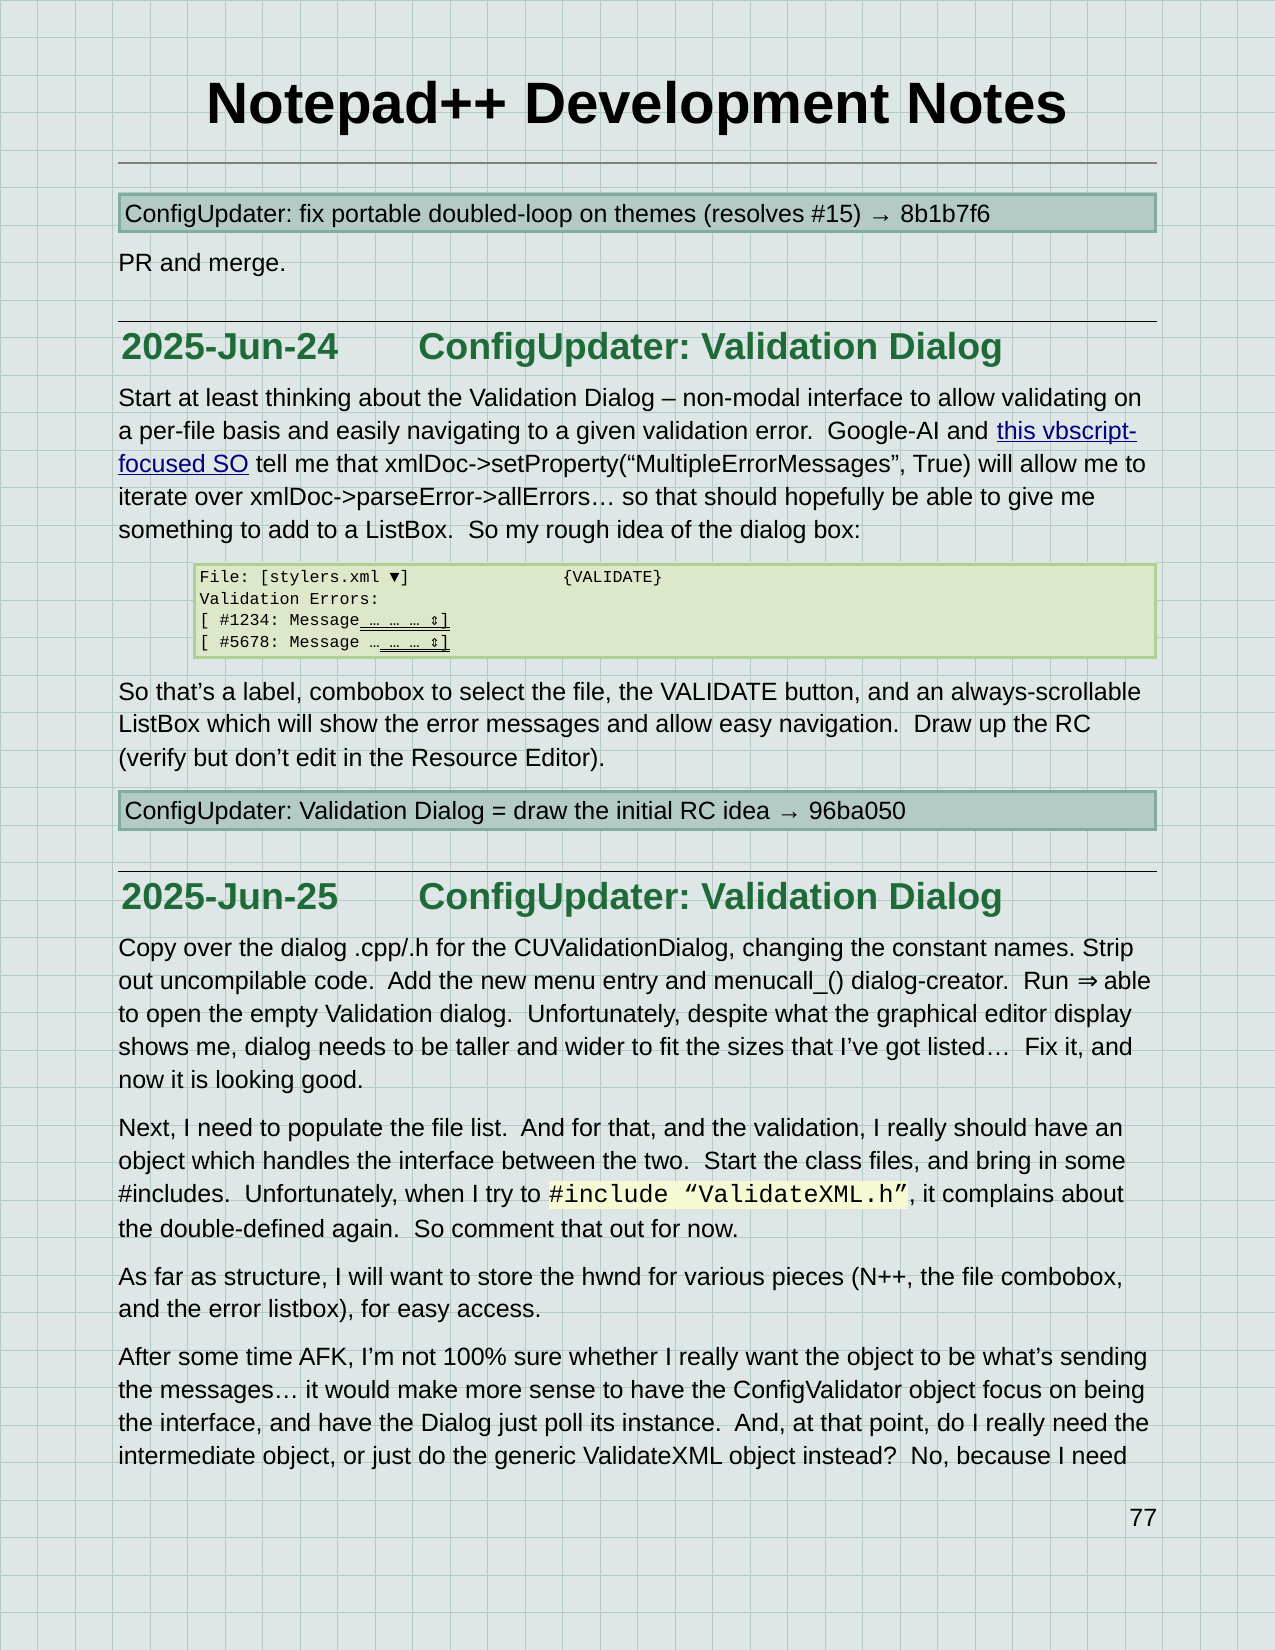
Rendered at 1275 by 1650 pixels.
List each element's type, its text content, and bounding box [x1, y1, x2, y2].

text ConfigUpdater: fix portable doubled-loop on themes (resolves #15) → 8b1b7f6 [121, 196, 1154, 230]
text PR and merge. [118, 248, 1157, 277]
text Start at least thinking about the Validation Dialog – non-modal interface to allow validating on a per-file basis and easily navigating to a given validation error. Google-AI and this vbscript-focused SO tell me that xmlDoc->setProperty(“MultipleErrorMessages”, True) will allow me to iterate over xmlDoc->parseError->allErrors… so that should hopefully be able to give me something to add to a ListBox. So my rough idea of the dialog box: [118, 383, 1157, 544]
text Validation Errors: [196, 584, 1154, 606]
text [ #5678: Message … … … ⇕] [196, 627, 1154, 656]
text [ #1234: Message … … … ⇕] [196, 606, 1154, 627]
subtitle 2025-Jun-25 ConfigUpdater: Validation Dialog [118, 872, 1157, 920]
text After some time AFK, I’m not 100% sure whether I really want the object to be what’s sending the messages… it would make more sense to have the ConfigValidator object focus on being the interface, and have the Dialog just poll its instance. And, at that point, do I really need the intermediate object, or just do the generic ValidateXML object instead? No, because I need [118, 1342, 1157, 1470]
text ConfigUpdater: Validation Dialog = draw the initial RC idea → 96ba050 [121, 793, 1154, 828]
text Copy over the dialog .cpp/.h for the CUValidationDialog, changing the constant names. Strip out uncompilable code. Add the new menu entry and menucall_() dialog-creator. Run ⇒ able to open the empty Validation dialog. Unfortunately, despite what the graphical editor display shows me, dialog needs to be taller and wider to fit the sizes that I’ve got listed… Fix it, and now it is looking good. [118, 933, 1157, 1094]
text Next, I need to populate the file list. And for that, and the validation, I really should have an object which handles the interface between the two. Start the class files, and bring in some #includes. Unfortunately, when I try to #include “ValidateXML.h”, it complains about the double-defined again. So comment that out for now. [118, 1113, 1157, 1243]
text File: [stylers.xml ▼] {VALIDATE} [196, 566, 1154, 584]
subtitle 2025-Jun-24 ConfigUpdater: Validation Dialog [118, 322, 1157, 370]
text So that’s a label, combobox to select the file, the VALIDATE button, and an always-scrollable ListBox which will show the error messages and allow easy navigation. Draw up the RC (verify but don’t edit in the Resource Editor). [118, 676, 1157, 771]
text As far as structure, I will want to store the hwnd for various pieces (N++, the file combobox, and the error listbox), for easy access. [118, 1261, 1157, 1323]
